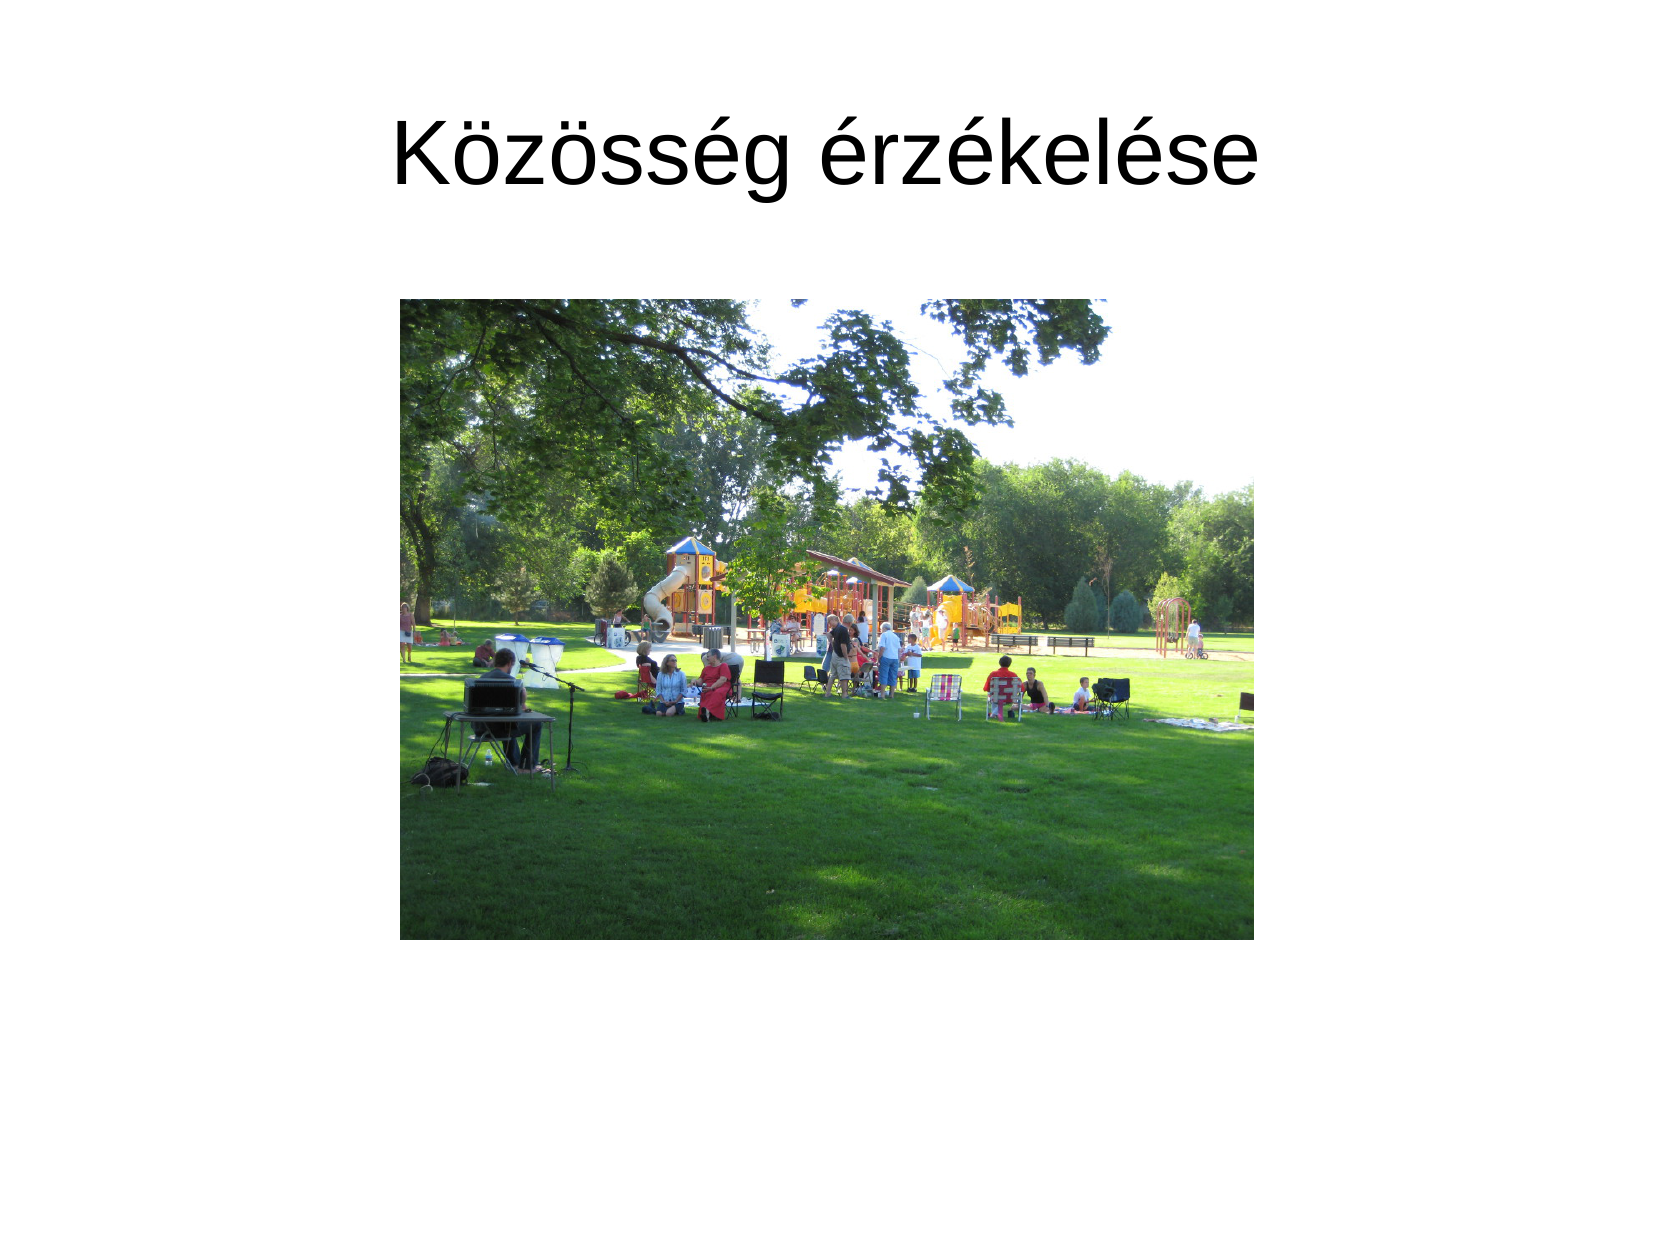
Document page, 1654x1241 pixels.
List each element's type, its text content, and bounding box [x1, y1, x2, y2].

picture [400, 299, 1254, 940]
title Közösség érzékelése [82, 49, 1571, 257]
